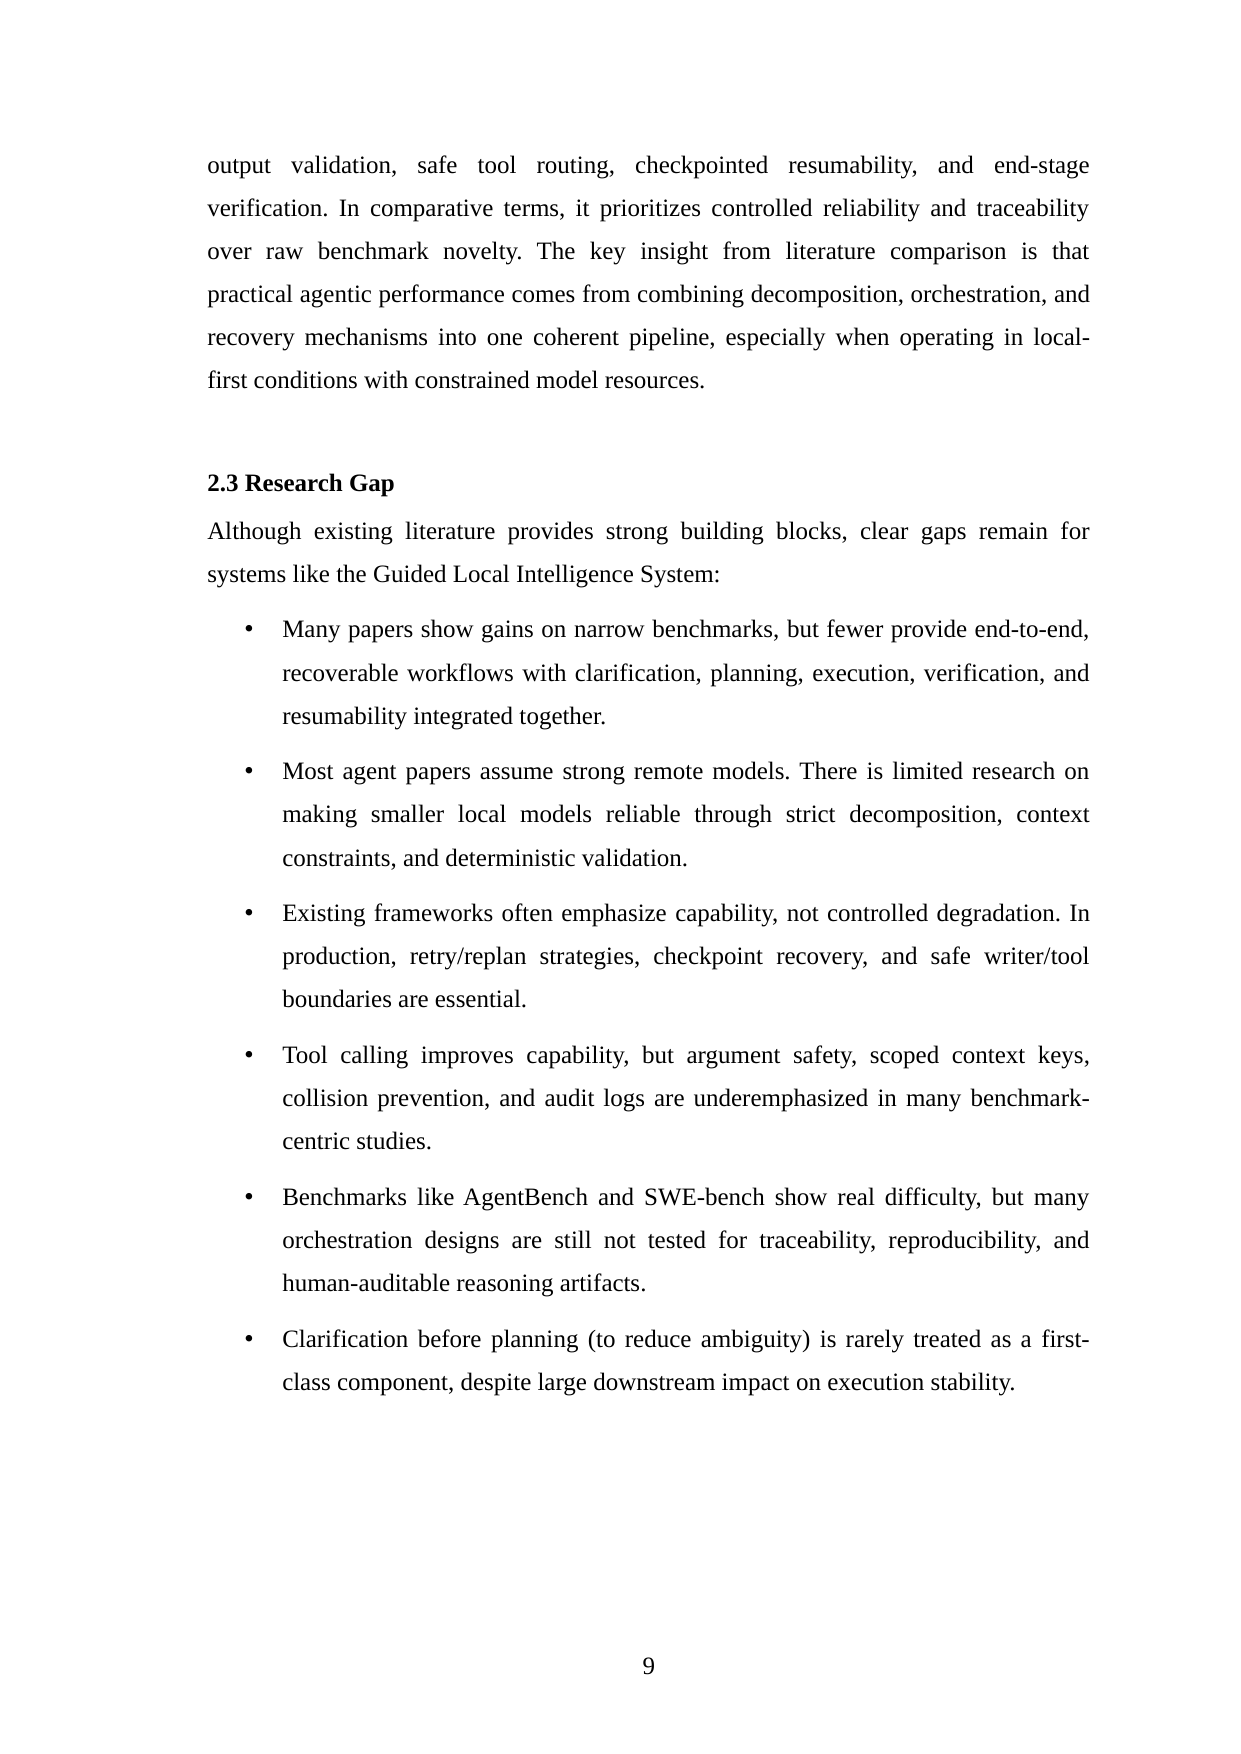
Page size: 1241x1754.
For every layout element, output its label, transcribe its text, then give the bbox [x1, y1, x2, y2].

list Clarification before planning (to reduce ambiguity) is rarely treated as a first-class component, despite large downstream impact on execution stability. [244, 1324, 1091, 1396]
text 2.3 Research Gap [207, 468, 1091, 497]
list Benchmarks like AgentBench and SWE-bench show real difficulty, but many orchestration designs are still not tested for traceability, reproducibility, and human-auditable reasoning artifacts. [244, 1182, 1091, 1297]
list Most agent papers assume strong remote models. There is limited research on making smaller local models reliable through strict decomposition, context constraints, and deterministic validation. [244, 756, 1091, 871]
text output validation, safe tool routing, checkpointed resumability, and end-stage verification. In comparative terms, it prioritizes controlled reliability and traceability over raw benchmark novelty. The key insight from literature comparison is that practical agentic performance comes from combining decomposition, orchestration, and recovery mechanisms into one coherent pipeline, especially when operating in local-first conditions with constrained model resources. [207, 150, 1091, 394]
text Although existing literature provides strong building blocks, clear gaps remain for systems like the Guided Local Intelligence System: [207, 516, 1091, 588]
list Many papers show gains on narrow benchmarks, but fewer provide end-to-end, recoverable workflows with clarification, planning, execution, verification, and resumability integrated together. [244, 614, 1091, 729]
list Existing frameworks often emphasize capability, not controlled degradation. In production, retry/replan strategies, checkpoint recovery, and safe writer/tool boundaries are essential. [244, 898, 1091, 1013]
list Tool calling improves capability, but argument safety, scoped context keys, collision prevention, and audit logs are underemphasized in many benchmark-centric studies. [244, 1040, 1091, 1155]
